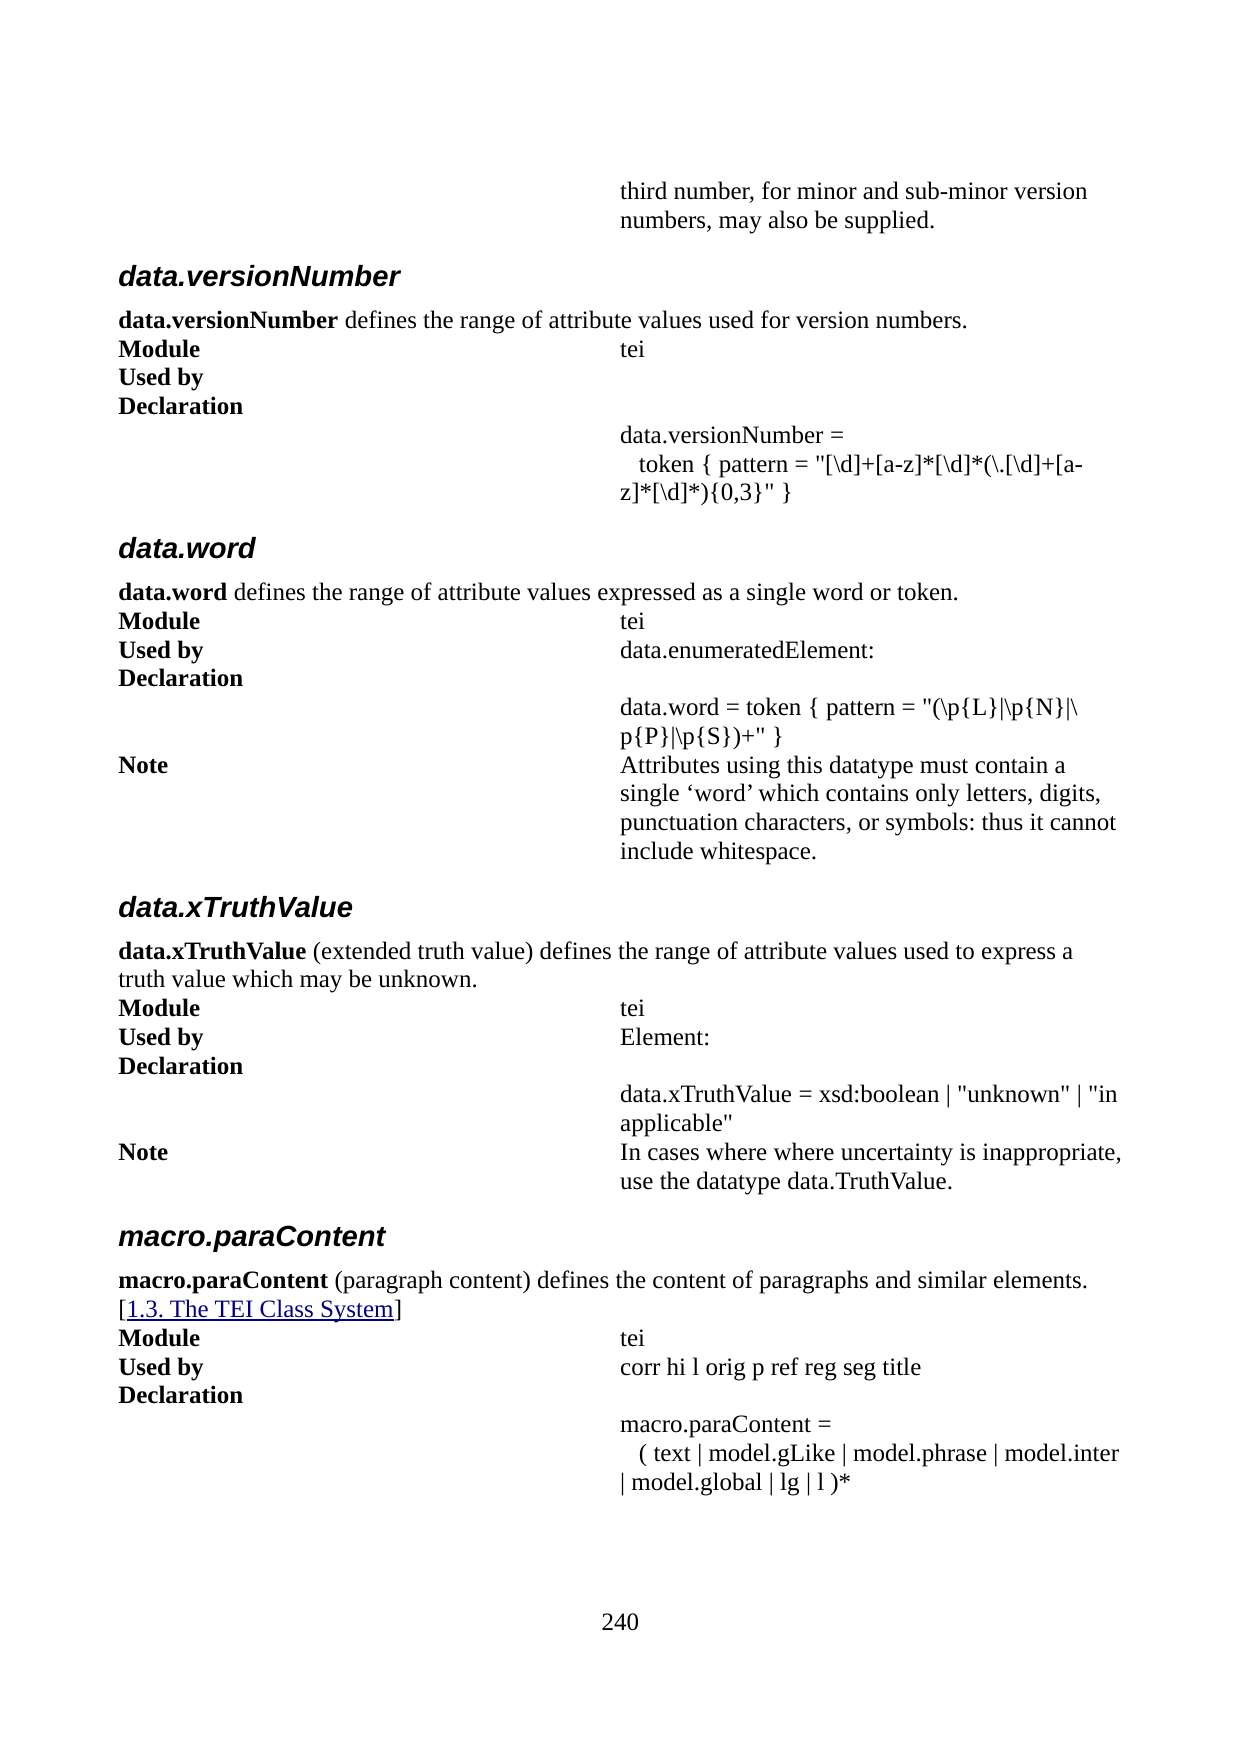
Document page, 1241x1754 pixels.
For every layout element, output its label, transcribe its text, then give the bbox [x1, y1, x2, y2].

table_cell [118, 176, 620, 234]
table_cell Used by [118, 635, 620, 663]
table_cell Declaration [118, 664, 620, 750]
table_cell Element: [620, 1022, 1122, 1051]
table_cell tei [620, 993, 1122, 1022]
table_cell corr hi l orig p ref reg seg title [620, 1352, 1122, 1381]
table_cell Note [118, 750, 620, 865]
table_cell tei [620, 1323, 1122, 1352]
table_cell Used by [118, 1352, 620, 1381]
table_cell tei [620, 606, 1122, 635]
table_cell In cases where where uncertainty is inappropriate, use the datatype data.TruthValue. [620, 1137, 1122, 1194]
table_header data.versionNumber defines the range of attribute values used for version numbers. [118, 305, 1122, 334]
table_cell tei [620, 334, 1122, 362]
table_header macro.paraContent (paragraph content) defines the content of paragraphs and similar elements. [1.3. The TEI Class System] [118, 1266, 1122, 1323]
table_cell Used by [118, 363, 620, 391]
subtitle data.word [118, 531, 1122, 565]
table_header data.word defines the range of attribute values expressed as a single word or token. [118, 577, 1122, 606]
table_cell [620, 363, 1122, 391]
table_cell Declaration [118, 1051, 620, 1137]
table_cell macro.paraContent = ( text | model.gLike | model.phrase | model.inter | model.global | lg | l )* [620, 1381, 1122, 1496]
table_cell Module [118, 334, 620, 362]
table_cell Module [118, 606, 620, 635]
subtitle macro.paraContent [118, 1219, 1122, 1253]
table_cell data.word = token { pattern = "(\p{L}|\p{N}|\p{P}|\p{S})+" } [620, 664, 1122, 750]
table_cell data.versionNumber = token { pattern = "[\d]+[a-z]*[\d]*(\.[\d]+[a-z]*[\d]*){0,3}" } [620, 391, 1122, 506]
table_cell Module [118, 1323, 620, 1352]
table_header data.xTruthValue (extended truth value) defines the range of attribute values used to express a truth value which may be unknown. [118, 936, 1122, 993]
table_cell Used by [118, 1022, 620, 1051]
table_cell data.xTruthValue = xsd:boolean | "unknown" | "inapplicable" [620, 1051, 1122, 1137]
table_cell Declaration [118, 391, 620, 506]
table_cell third number, for minor and sub-minor version numbers, may also be supplied. [620, 176, 1122, 234]
subtitle data.versionNumber [118, 259, 1122, 292]
table_cell Attributes using this datatype must contain a single ‘word’ which contains only letters, digits, punctuation characters, or symbols: thus it cannot include whitespace. [620, 750, 1122, 865]
table_cell Note [118, 1137, 620, 1194]
table_cell Declaration [118, 1381, 620, 1496]
table_cell Module [118, 993, 620, 1022]
subtitle data.xTruthValue [118, 890, 1122, 923]
table_cell data.enumeratedElement: [620, 635, 1122, 663]
